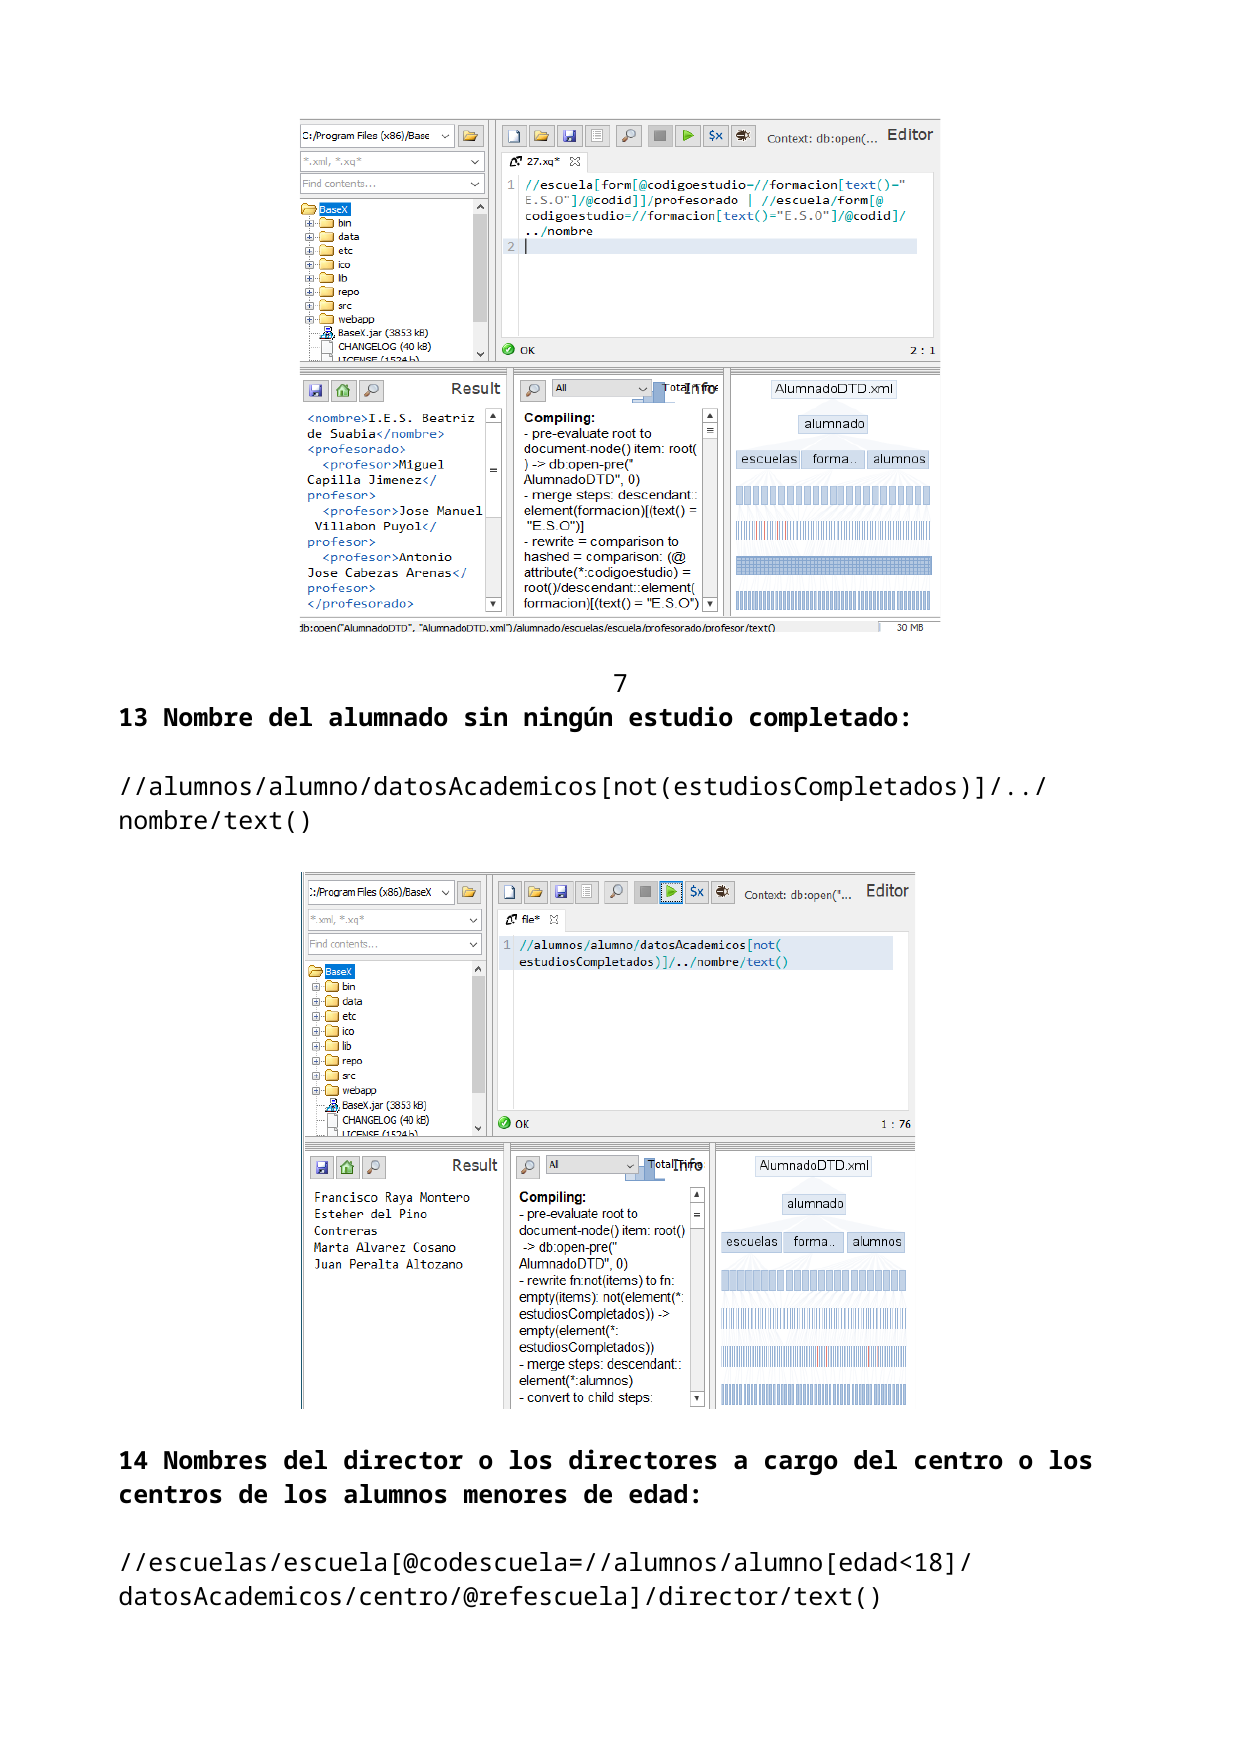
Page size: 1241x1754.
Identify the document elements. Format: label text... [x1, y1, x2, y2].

text //alumnos/alumno/datosAcademicos[not(estudiosCompletados)]/../nombre/text() [118, 768, 1122, 836]
text //escuelas/escuela[@codescuela=//alumnos/alumno[edad<18]/datosAcademicos/centro/@refescuela]/director/text() [118, 1545, 1122, 1613]
text 7 [118, 666, 1122, 700]
picture [299, 118, 941, 632]
text 13 Nombre del alumnado sin ningún estudio completado: [118, 700, 1122, 734]
text 14 Nombres del director o los directores a cargo del centro o los centros de los alumnos menores de edad: [118, 1443, 1122, 1511]
picture [301, 872, 916, 1409]
